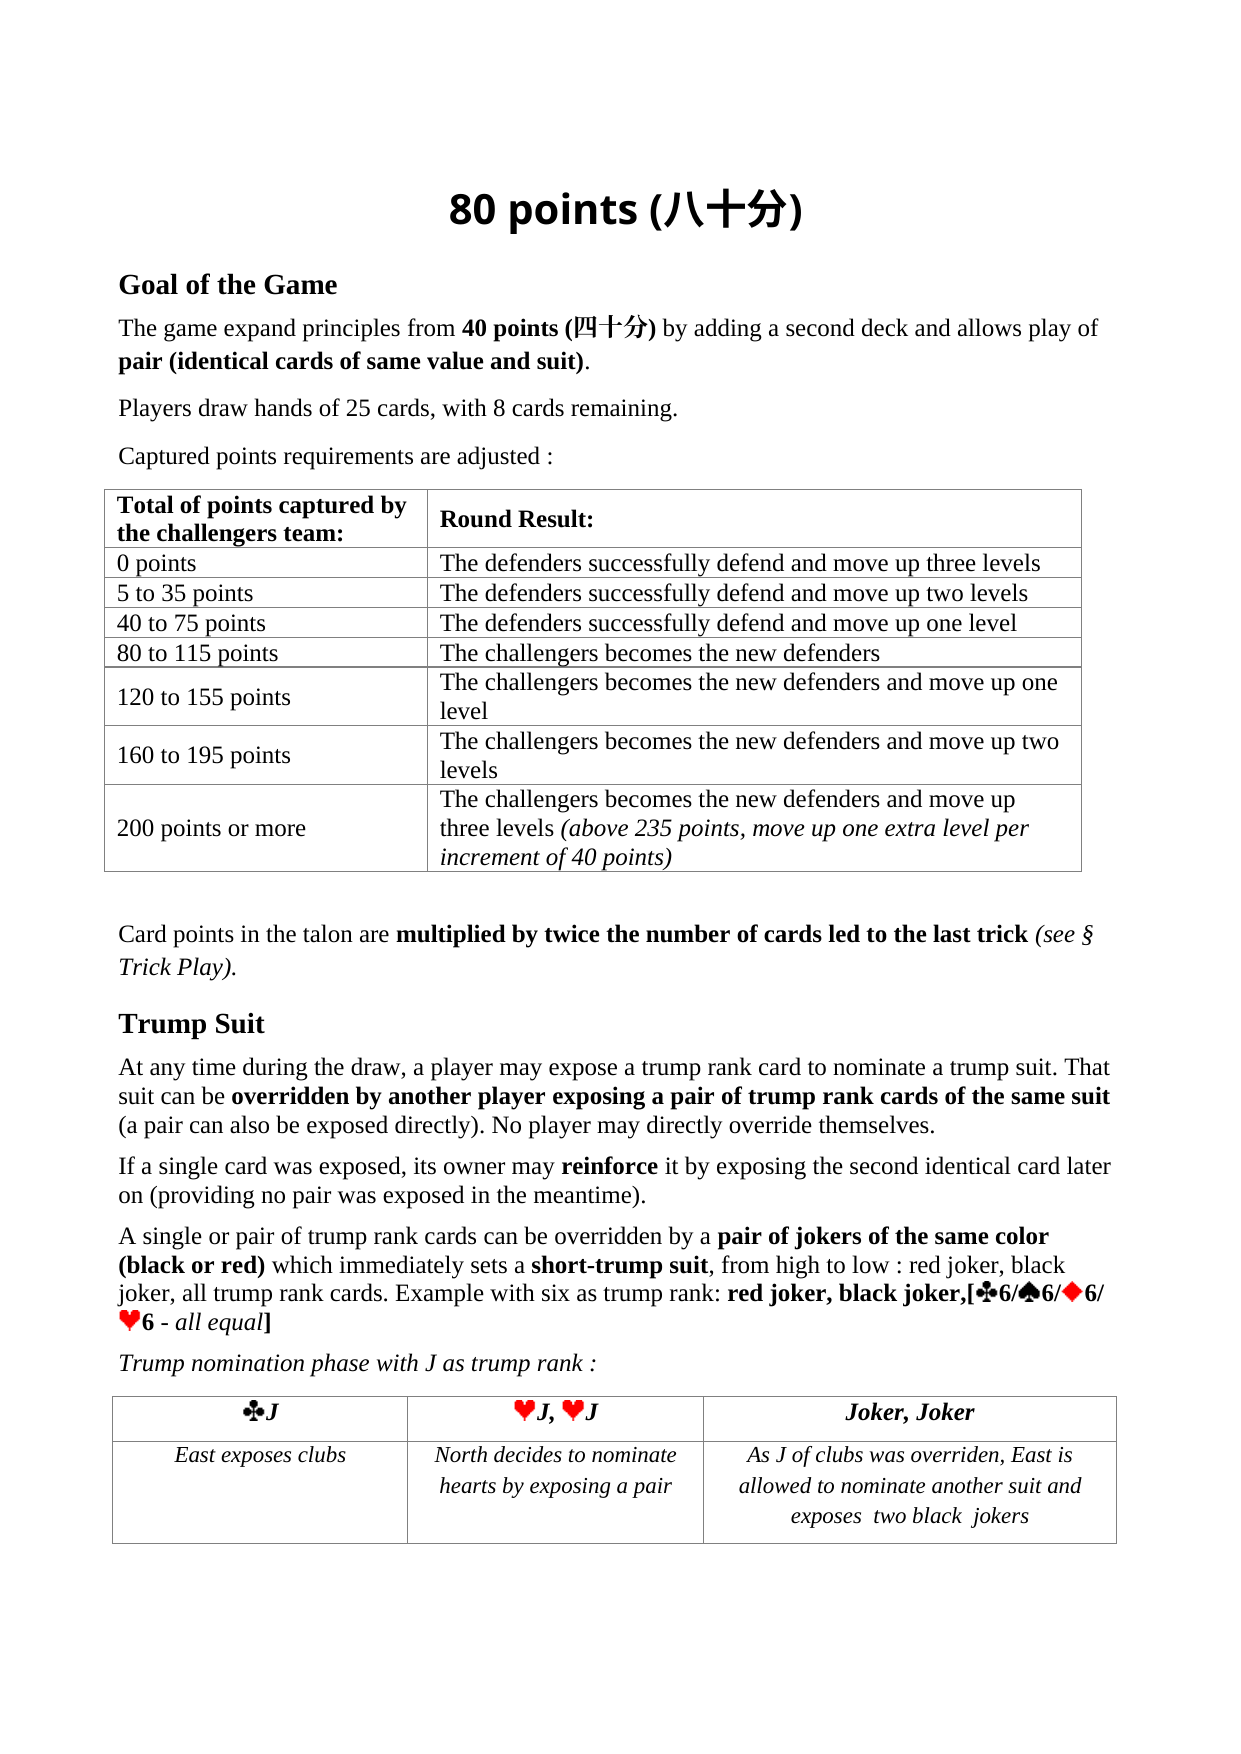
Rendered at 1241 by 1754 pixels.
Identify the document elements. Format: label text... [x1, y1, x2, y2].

table_cell 200 points or more [105, 785, 427, 871]
picture [1017, 1281, 1042, 1302]
table_header J, J [408, 1397, 703, 1441]
text The game expand principles from 40 points (四十分) by adding a second deck and allows play of pair (identical cards of same value and suit). [118, 313, 1122, 374]
table_header Total of points captured by the challengers team: [105, 490, 427, 547]
subtitle Trump Suit [118, 1006, 1122, 1040]
subtitle Goal of the Game [118, 267, 1122, 300]
table_cell The challengers becomes the new defenders [428, 638, 1081, 666]
table_cell As J of clubs was overriden, East is allowed to nominate another suit and exposes two black jokers [704, 1442, 1116, 1543]
table_cell 80 to 115 points [105, 638, 427, 666]
table_cell The challengers becomes the new defenders and move up two levels [428, 726, 1081, 783]
table_cell The defenders successfully defend and move up two levels [428, 578, 1081, 607]
text If a single card was exposed, its owner may reinforce it by exposing the second identical card later on (providing no pair was exposed in the meantime). [118, 1151, 1122, 1208]
text Captured points requirements are adjusted : [118, 441, 1122, 470]
text Card points in the talon are multiplied by twice the number of cards led to the last trick (see § Trick Play). [118, 919, 1122, 981]
picture [561, 1400, 586, 1421]
table_cell 160 to 195 points [105, 726, 427, 783]
picture [118, 1310, 142, 1331]
text 80 points (八十分) [118, 176, 1122, 237]
table_header J [113, 1397, 407, 1441]
table_cell North decides to nominate hearts by exposing a pair [408, 1442, 703, 1543]
text Trump nomination phase with J as trump rank : [118, 1348, 1122, 1377]
table_header Joker, Joker [704, 1397, 1116, 1441]
table_cell The challengers becomes the new defenders and move up one level [428, 668, 1081, 725]
table_cell The defenders successfully defend and move up one level [428, 608, 1081, 637]
text Players draw hands of 25 cards, with 8 cards remaining. [118, 393, 1122, 422]
table_header Round Result: [428, 490, 1081, 547]
table_cell 120 to 155 points [105, 668, 427, 725]
text A single or pair of trump rank cards can be overridden by a pair of jokers of the same color (black or red) which immediately sets a short-trump suit, from high to low : red joker, black joker, all trump rank cards. Example with six as trump rank: red joker, black joker,[6/6/6/6 - all equal] [118, 1221, 1122, 1336]
text At any time during the draw, a player may expose a trump rank card to nominate a trump suit. That suit can be overridden by another player exposing a pair of trump rank cards of the same suit (a pair can also be exposed directly). No player may directly override themselves. [118, 1052, 1122, 1138]
picture [1060, 1281, 1085, 1302]
picture [242, 1400, 266, 1421]
table_cell 40 to 75 points [105, 608, 427, 637]
table_cell 0 points [105, 548, 427, 577]
table_cell 5 to 35 points [105, 578, 427, 607]
picture [975, 1281, 999, 1302]
picture [513, 1400, 537, 1421]
table_cell East exposes clubs [113, 1442, 407, 1543]
table_cell The challengers becomes the new defenders and move up three levels (above 235 points, move up one extra level per increment of 40 points) [428, 785, 1081, 871]
table_cell The defenders successfully defend and move up three levels [428, 548, 1081, 577]
